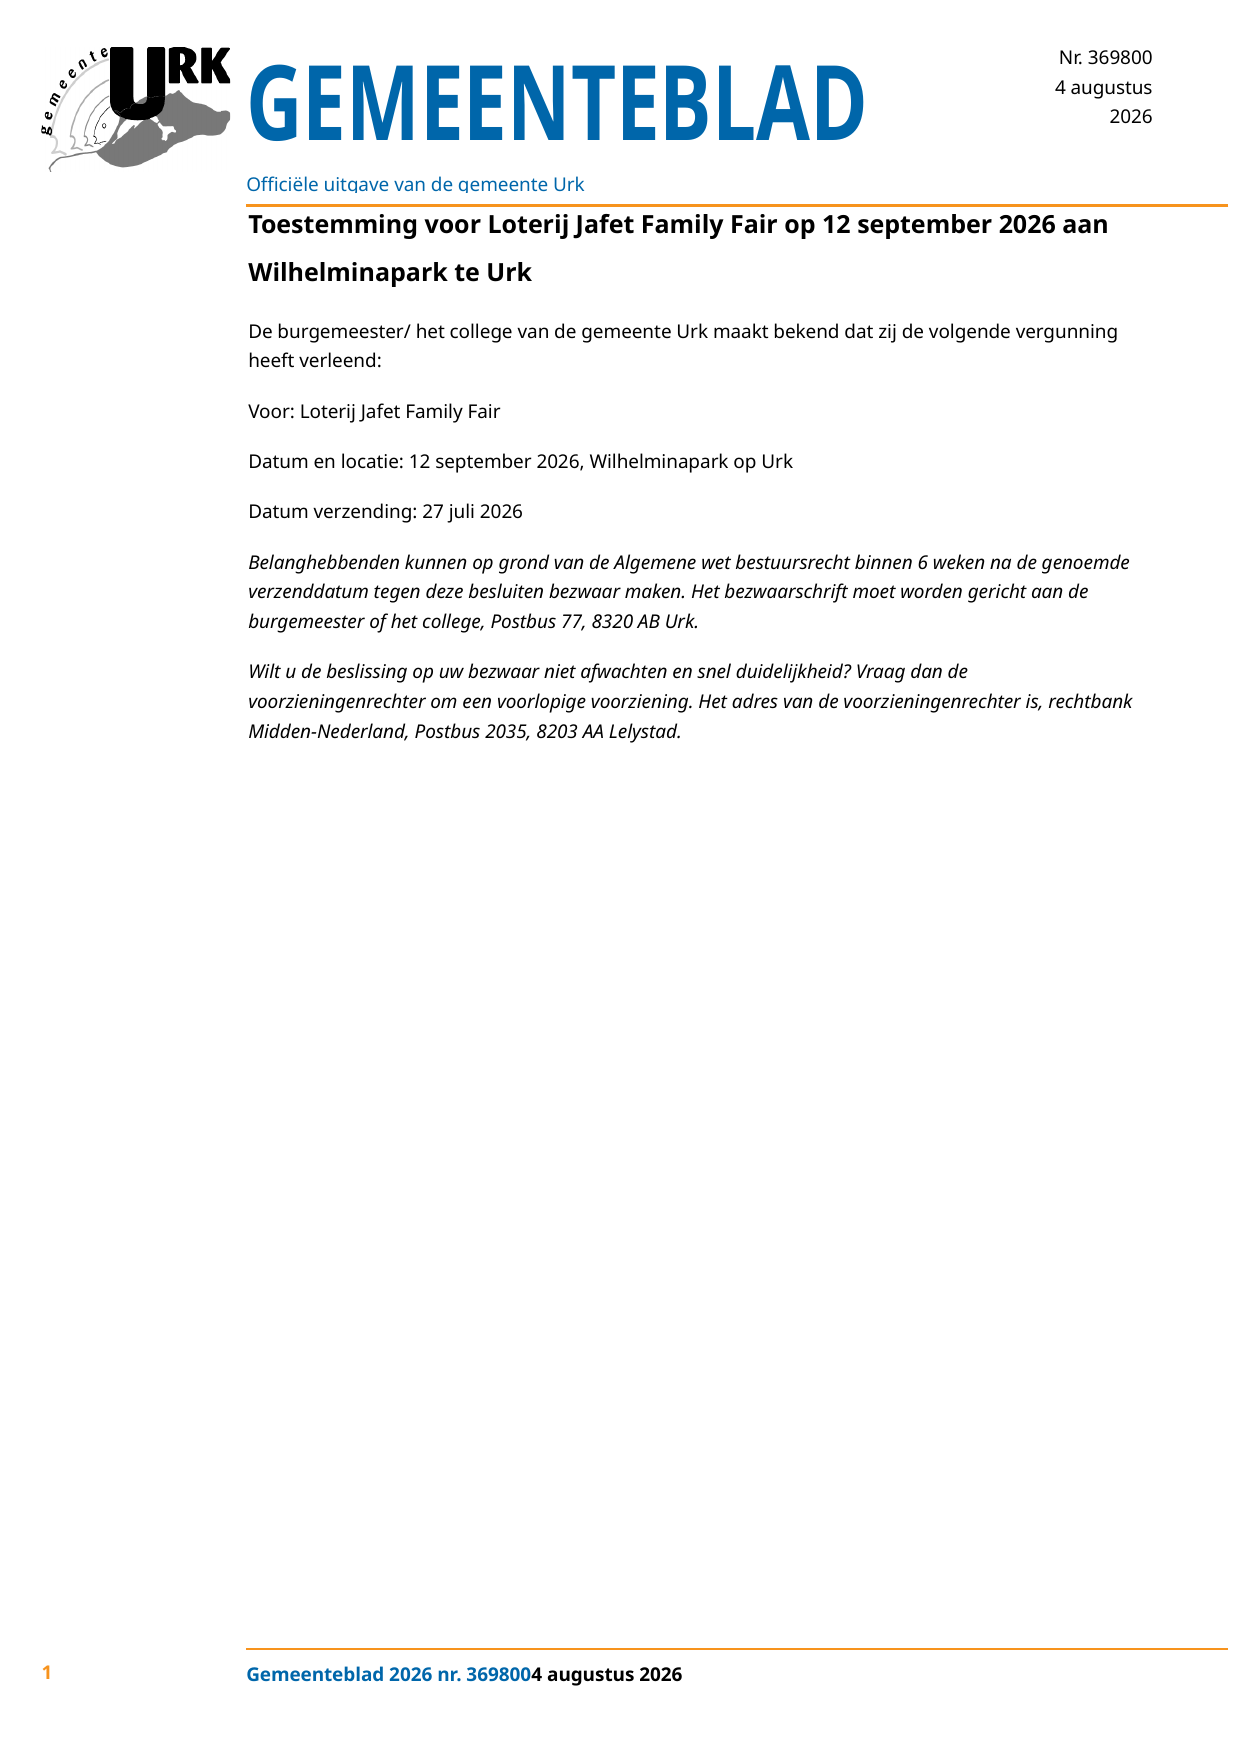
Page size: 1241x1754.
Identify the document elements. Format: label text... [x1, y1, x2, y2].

text Datum en locatie: 12 september 2026, Wilhelminapark op Urk [248, 448, 1152, 474]
text Datum verzending: 27 juli 2026 [248, 499, 1152, 524]
text Wilt u de beslissing op uw bezwaar niet afwachten en snel duidelijkheid? Vraag dan de voorzieningenrechter om een voorlopige voorziening. Het adres van de voorzieningenrechter is, rechtbank Midden-Nederland, Postbus 2035, 8203 AA Lelystad. [248, 659, 1152, 744]
text Belanghebbenden kunnen op grond van de Algemene wet bestuursrecht binnen 6 weken na de genoemde verzenddatum tegen deze besluiten bezwaar maken. Het bezwaarschrift moet worden gericht aan de burgemeester of het college, Postbus 77, 8320 AB Urk. [248, 549, 1152, 634]
text Toestemming voor Loterij Jafet Family Fair op 12 september 2026 aan Wilhelminapark te Urk [248, 207, 1152, 288]
picture [41, 47, 231, 172]
text De burgemeester/ het college van de gemeente Urk maakt bekend dat zij de volgende vergunning heeft verleend: [248, 318, 1152, 373]
text Voor: Loterij Jafet Family Fair [248, 398, 1152, 424]
